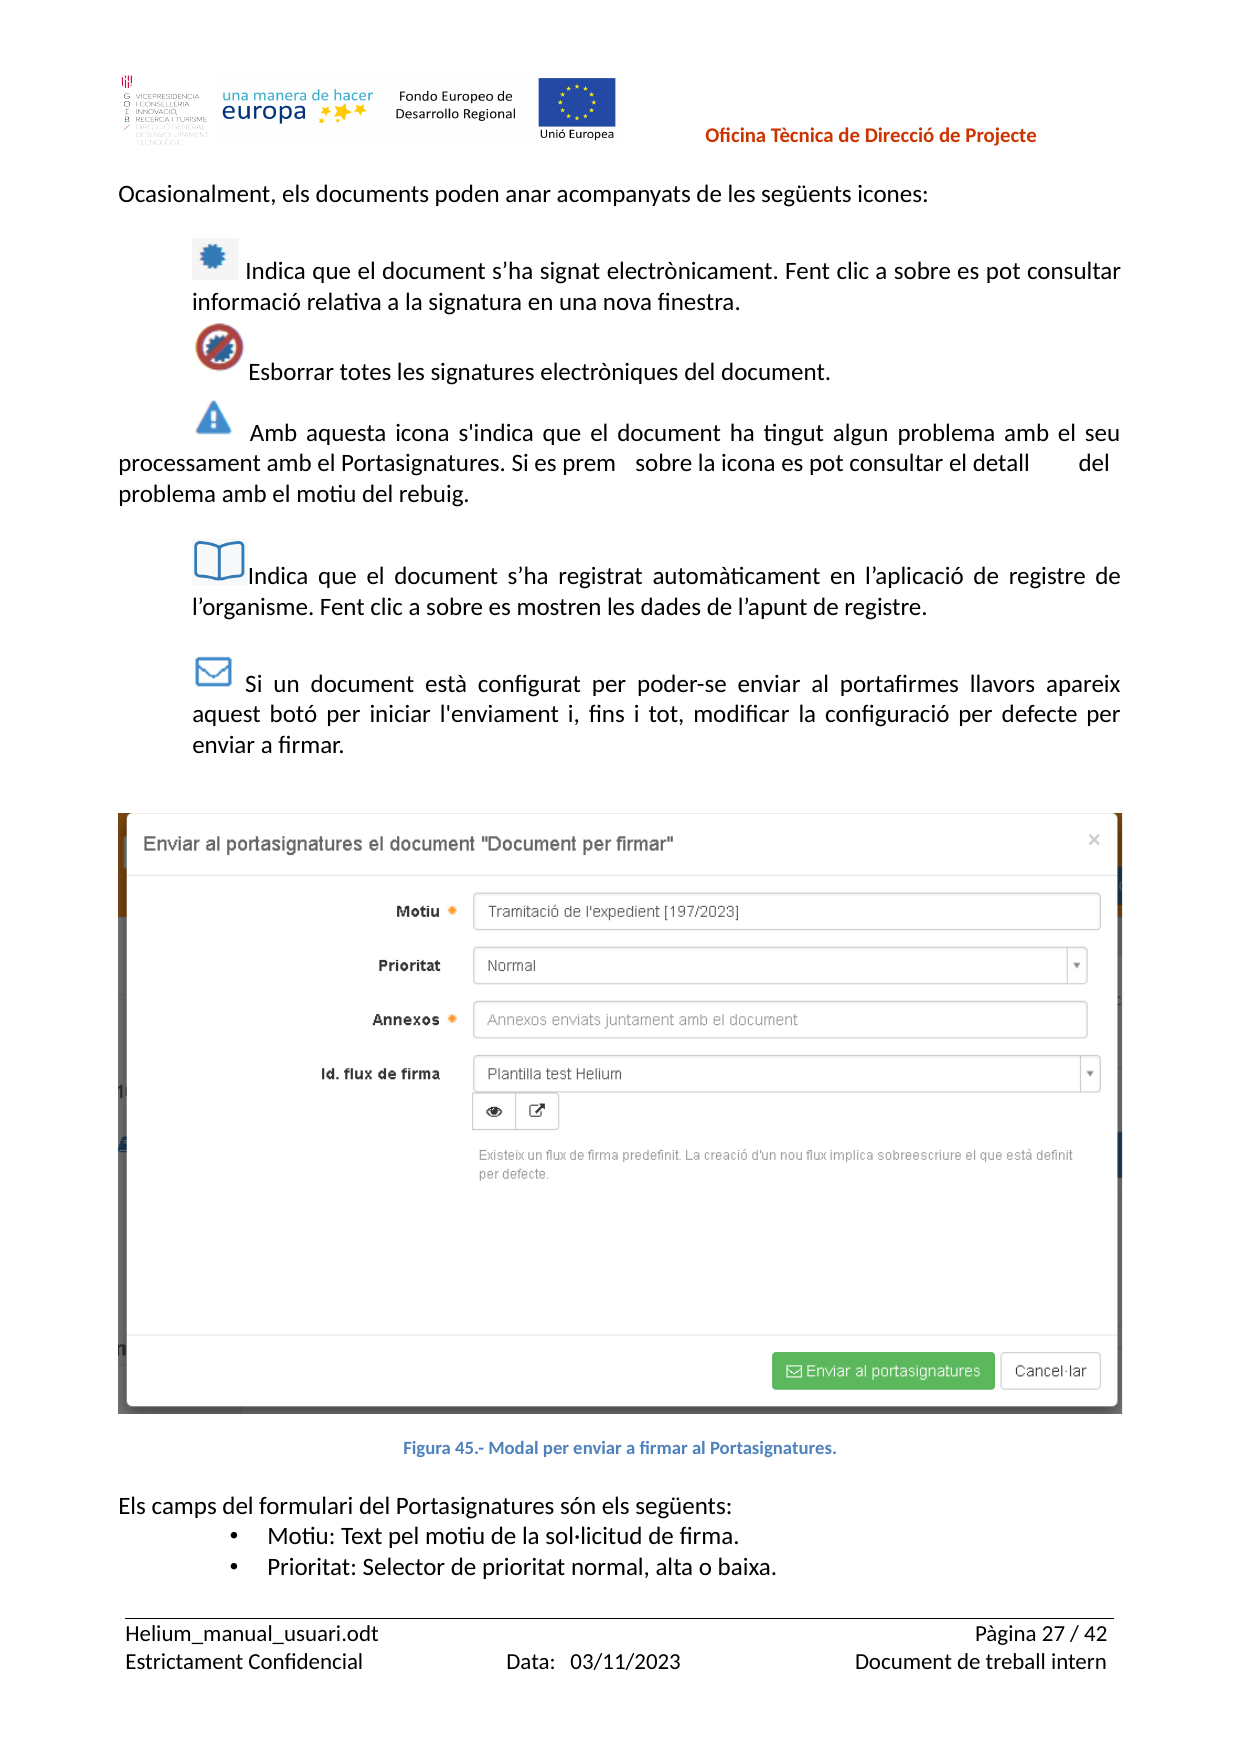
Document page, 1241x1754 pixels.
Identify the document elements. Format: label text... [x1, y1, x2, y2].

list Motiu: Text pel motiu de la sol·licitud de firma. [229, 1520, 1122, 1551]
text Si un document està configurat per poder-se enviar al portafirmes llavors apareix aquest botó per iniciar l'enviament i, fins i tot, modificar la configuració per defecte per enviar a firmar. [192, 652, 1122, 759]
text Els camps del formulari del Portasignatures són els següents: [118, 1490, 1122, 1520]
picture [118, 813, 1123, 1414]
picture [219, 73, 621, 147]
list Prioritat: Selector de prioritat normal, alta o baixa. [229, 1551, 1122, 1581]
text Indica que el document s’ha signat electrònicament. Fent clic a sobre es pot consultar informació relativa a la signatura en una nova finestra. [192, 239, 1122, 316]
picture [118, 73, 213, 147]
text Figura 45.- Modal per enviar a firmar al Portasignatures. [118, 1436, 1122, 1459]
picture [192, 651, 235, 693]
picture [191, 539, 248, 585]
picture [191, 238, 239, 280]
text Amb aquesta icona s'indica que el document ha tingut algun problema amb el seu processament amb el Portasignatures. Si es prem sobre la icona es pot consultar el detall del problema amb el motiu del rebuig. [118, 417, 1122, 508]
picture [194, 398, 232, 439]
text Ocasionalment, els documents poden anar acompanyats de les següents icones: [118, 178, 1122, 208]
text Esborrar totes les signatures electròniques del document. [192, 316, 1122, 386]
picture [191, 316, 249, 381]
text Indica que el document s’ha registrat automàticament en l’aplicació de registre de l’organisme. Fent clic a sobre es mostren les dades de l’apunt de registre. [192, 539, 1122, 621]
